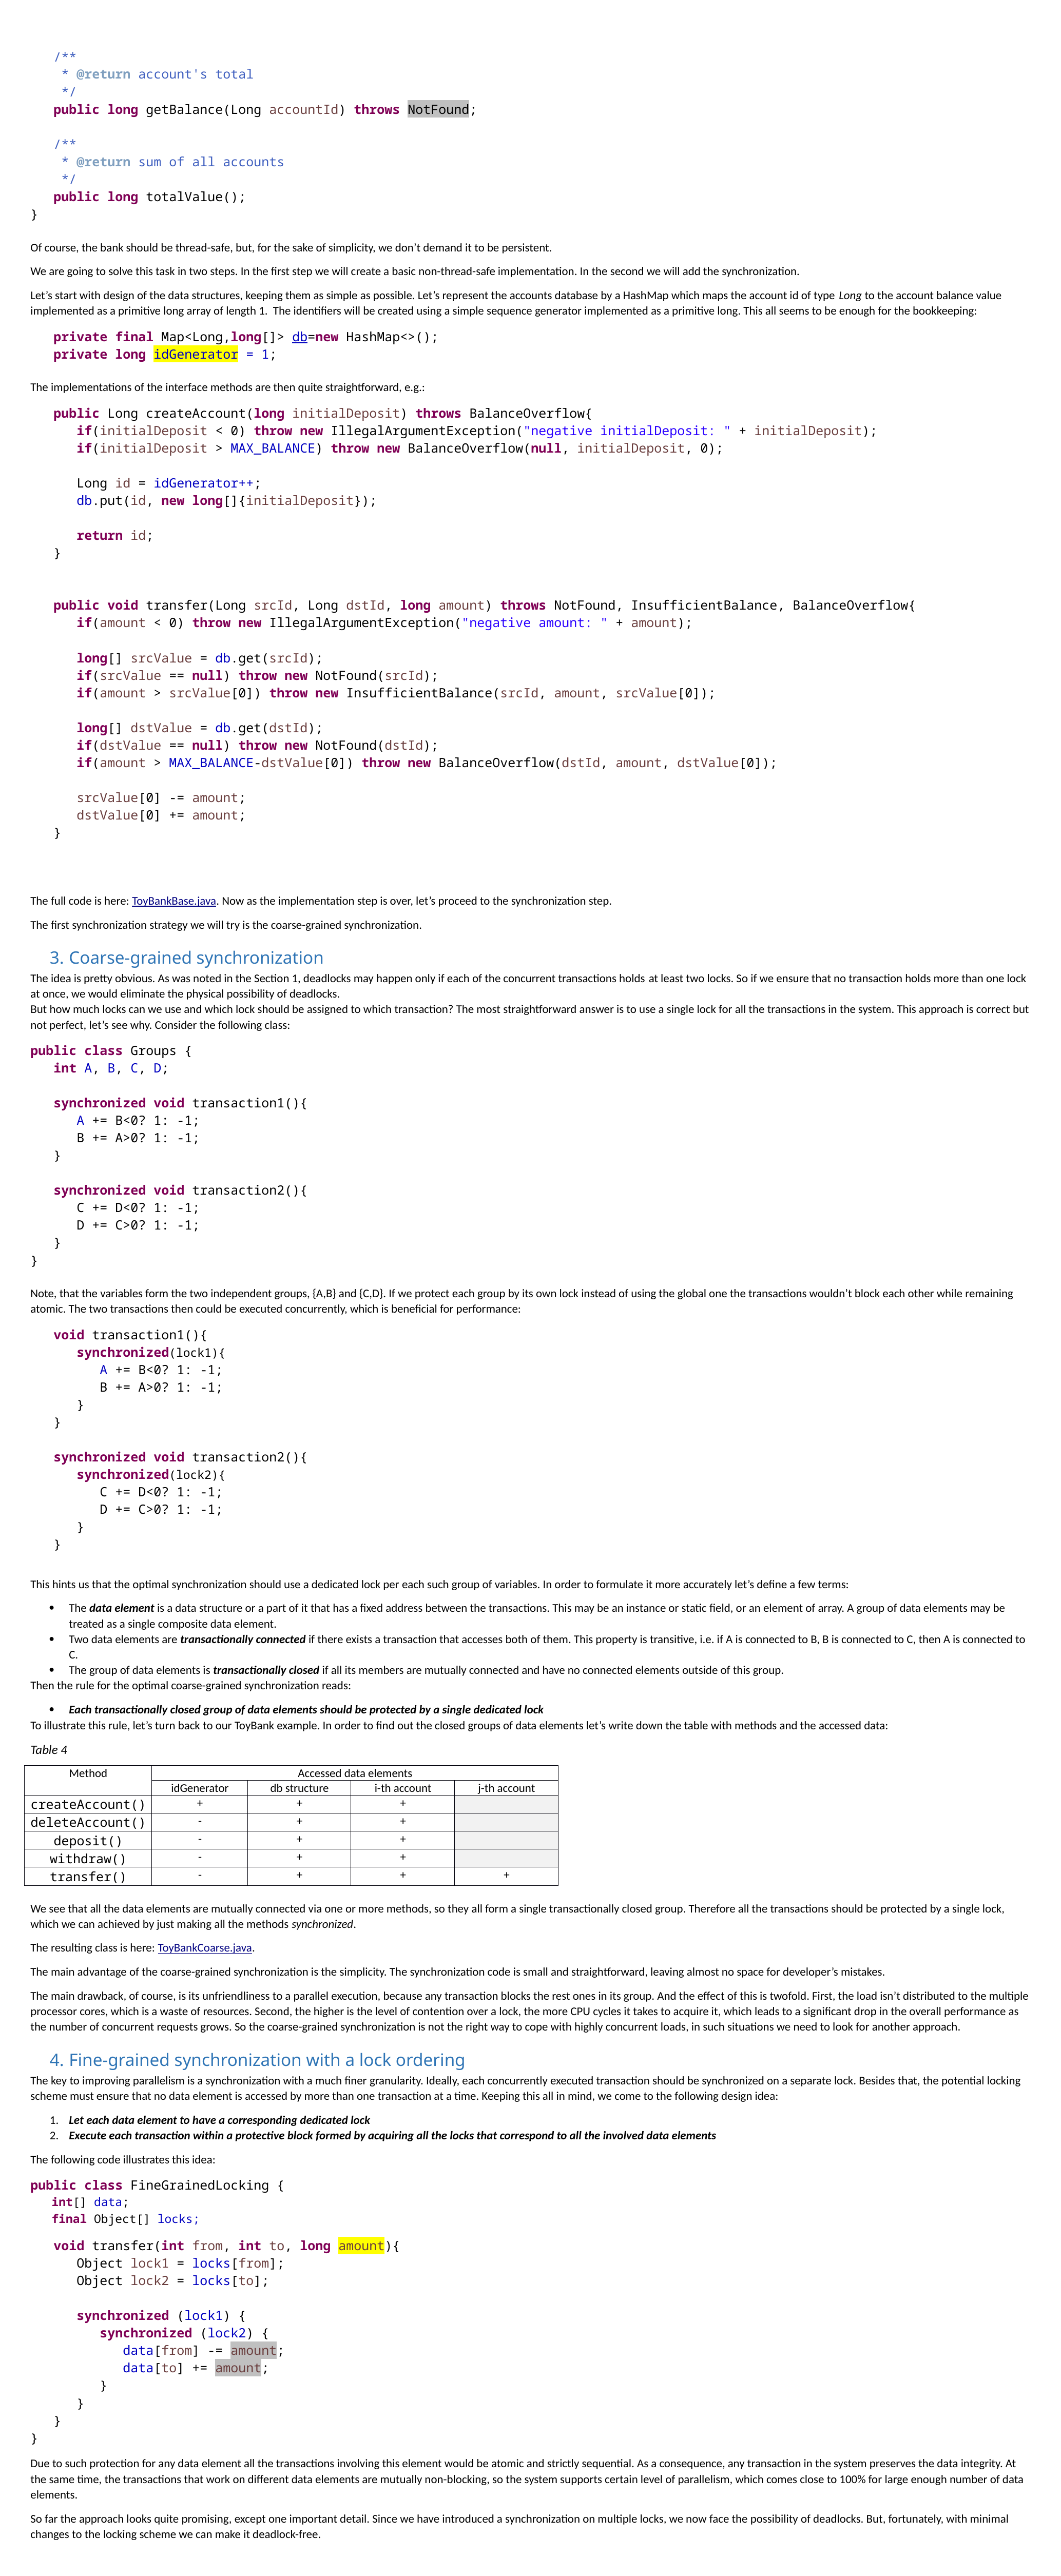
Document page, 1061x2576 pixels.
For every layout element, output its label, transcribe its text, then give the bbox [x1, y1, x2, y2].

text public long totalValue(); [30, 188, 1031, 205]
text /** [30, 48, 1031, 65]
text } [30, 205, 1031, 223]
text return id; [30, 526, 1031, 544]
table_cell j-th account [455, 1781, 558, 1795]
text dstValue[0] += amount; [30, 806, 1031, 824]
text void transaction1(){ [30, 1325, 1031, 1343]
text Of course, the bank should be thread-safe, but, for the sake of simplicity, we don’t demand it to be persistent. [30, 240, 1031, 255]
table_cell db structure [248, 1781, 351, 1795]
text } [30, 1518, 1031, 1535]
text int[] data; final Object[] locks; [30, 2193, 1031, 2227]
text if(dstValue == null) throw new NotFound(dstId); [30, 736, 1031, 753]
text The resulting class is here: ToyBankCoarse.java. [30, 1941, 1031, 1955]
text public void transfer(Long srcId, Long dstId, long amount) throws NotFound, InsufficientBalance, BalanceOverflow{ [30, 596, 1031, 614]
text Object lock2 = locks[to]; [30, 2272, 1031, 2289]
table_cell + [152, 1796, 247, 1813]
text The idea is pretty obvious. As was noted in the Section 1, deadlocks may happen only if each of the concurrent transactions holds at least two locks. So if we ensure that no transaction holds more than one lock at once, we would eliminate the physical possibility of deadlocks. But how much locks can we use and which lock should be assigned to which transaction? The most straightforward answer is to use a single lock for all the transactions in the system. This approach is correct but not perfect, let’s see why. Consider the following class: [30, 971, 1031, 1032]
table_cell transfer() [25, 1867, 151, 1885]
text */ [30, 170, 1031, 188]
table_cell [455, 1831, 558, 1849]
table_cell - [152, 1813, 247, 1831]
table_cell [455, 1796, 558, 1813]
text We see that all the data elements are mutually connected via one or more methods, so they all form a single transactionally closed group. Therefore all the transactions should be protected by a single lock, which we can achieved by just making all the methods synchronized. [30, 1885, 1031, 1931]
table_cell + [455, 1867, 558, 1885]
text D += C>0? 1: -1; [30, 1216, 1031, 1234]
text public class FineGrainedLocking { [30, 2176, 1031, 2193]
text * @return account's total [30, 65, 1031, 83]
table_cell idGenerator [152, 1781, 247, 1795]
text Long id = idGenerator++; [30, 474, 1031, 492]
text The key to improving parallelism is a synchronization with a much finer granularity. Ideally, each concurrently executed transaction should be synchronized on a separate lock. Besides that, the potential locking scheme must ensure that no data element is accessed by more than one transaction at a time. Keeping this all in mind, we come to the following design idea: [30, 2073, 1031, 2103]
text private final Map<Long,long[]> db=new HashMap<>(); [30, 327, 1031, 345]
text The following code illustrates this idea: [30, 2152, 1031, 2167]
table_cell i-th account [351, 1781, 454, 1795]
table_header Accessed data elements [152, 1766, 558, 1780]
text A += B<0? 1: -1; [30, 1360, 1031, 1378]
text * @return sum of all accounts [30, 152, 1031, 170]
subtitle Fine-grained synchronization with a lock ordering [50, 2048, 1031, 2071]
text /** [30, 135, 1031, 152]
table_cell + [351, 1831, 454, 1849]
text if(amount > MAX_BALANCE-dstValue[0]) throw new BalanceOverflow(dstId, amount, dstValue[0]); [30, 753, 1031, 771]
table_cell - [152, 1831, 247, 1849]
text */ [30, 83, 1031, 100]
text We are going to solve this task in two steps. In the first step we will create a basic non-thread-safe implementation. In the second we will add the synchronization. [30, 264, 1031, 279]
list Let each data element to have a corresponding dedicated lock [50, 2113, 1031, 2127]
text Then the rule for the optimal coarse-grained synchronization reads: [30, 1679, 1031, 1693]
text The first synchronization strategy we will try is the coarse-grained synchronization. [30, 918, 1031, 932]
table_cell - [152, 1849, 247, 1867]
text The full code is here: ToyBankBase.java. Now as the implementation step is over, let’s proceed to the synchronization step. [30, 893, 1031, 908]
list The data element is a data structure or a part of it that has a fixed address between the transactions. This may be an instance or static field, or an element of array. A group of data elements may be treated as a single composite data element. [50, 1601, 1031, 1631]
text } [30, 1395, 1031, 1413]
text Due to such protection for any data element all the transactions involving this element would be atomic and strictly sequential. As a consequence, any transaction in the system preserves the data integrity. At the same time, the transactions that work on different data elements are mutually non-blocking, so the system supports certain level of parallelism, which comes close to 100% for large enough number of data elements. [30, 2456, 1031, 2502]
list Each transactionally closed group of data elements should be protected by a single dedicated lock [50, 1702, 1031, 1716]
text synchronized (lock2) { [30, 2324, 1031, 2341]
table_cell + [248, 1867, 351, 1885]
table_cell deposit() [25, 1831, 151, 1849]
text } [30, 2376, 1031, 2394]
text } [30, 1413, 1031, 1431]
text C += D<0? 1: -1; [30, 1199, 1031, 1216]
text void transfer(int from, int to, long amount){ [30, 2237, 1031, 2254]
text public class Groups { [30, 1041, 1031, 1059]
text if(amount < 0) throw new IllegalArgumentException("negative amount: " + amount); [30, 614, 1031, 631]
text data[to] += amount; [30, 2359, 1031, 2376]
table_cell + [248, 1796, 351, 1813]
text long[] dstValue = db.get(dstId); [30, 718, 1031, 736]
text The main advantage of the coarse-grained synchronization is the simplicity. The synchronization code is small and straightforward, leaving almost no space for developer’s mistakes. [30, 1964, 1031, 1979]
text D += C>0? 1: -1; [30, 1500, 1031, 1518]
text if(initialDeposit > MAX_BALANCE) throw new BalanceOverflow(null, initialDeposit, 0); [30, 439, 1031, 456]
text Let’s start with design of the data structures, keeping them as simple as possible. Let’s represent the accounts database by a HashMap which maps the account id of type Long to the account balance value implemented as a primitive long array of length 1. The identifiers will be created using a simple sequence generator implemented as a primitive long. This all seems to be enough for the bookkeeping: [30, 288, 1031, 318]
table_cell - [152, 1867, 247, 1885]
table_cell [455, 1849, 558, 1867]
text db.put(id, new long[]{initialDeposit}); [30, 492, 1031, 509]
table_cell + [351, 1867, 454, 1885]
text To illustrate this rule, let’s turn back to our ToyBank example. In order to find out the closed groups of data elements let’s write down the table with methods and the accessed data: [30, 1718, 1031, 1732]
text The implementations of the interface methods are then quite straightforward, e.g.: [30, 380, 1031, 394]
text synchronized void transaction2(){ [30, 1181, 1031, 1199]
text The main drawback, of course, is its unfriendliness to a parallel execution, because any transaction blocks the rest ones in its group. And the effect of this is twofold. First, the load isn’t distributed to the multiple processor cores, which is a waste of resources. Second, the higher is the level of contention over a lock, the more CPU cycles it takes to acquire it, which leads to a significant drop in the overall performance as the number of concurrent requests grows. So the coarse-grained synchronization is not the right way to cope with highly concurrent loads, in such situations we need to look for another approach. [30, 1988, 1031, 2034]
text } [30, 1535, 1031, 1553]
text synchronized(lock2){ [30, 1466, 1031, 1483]
text A += B<0? 1: -1; [30, 1111, 1031, 1129]
text C += D<0? 1: -1; [30, 1483, 1031, 1500]
table_cell + [351, 1813, 454, 1831]
table_cell createAccount() [25, 1796, 151, 1813]
table_cell + [248, 1831, 351, 1849]
list Two data elements are transactionally connected if there exists a transaction that accesses both of them. This property is transitive, i.e. if A is connected to B, B is connected to C, then A is connected to C. [50, 1632, 1031, 1662]
table_cell deleteAccount() [25, 1813, 151, 1831]
text synchronized void transaction2(){ [30, 1448, 1031, 1466]
list Execute each transaction within a protective block formed by acquiring all the locks that correspond to all the involved data elements [50, 2128, 1031, 2142]
table_cell withdraw() [25, 1849, 151, 1867]
text B += A>0? 1: -1; [30, 1129, 1031, 1146]
subtitle Coarse-grained synchronization [50, 946, 1031, 969]
text } [30, 1251, 1031, 1286]
table_header Method [25, 1766, 151, 1795]
text if(initialDeposit < 0) throw new IllegalArgumentException("negative initialDeposit: " + initialDeposit); [30, 421, 1031, 439]
text This hints us that the optimal synchronization should use a dedicated lock per each such group of variables. In order to formulate it more accurately let’s define a few terms: [30, 1577, 1031, 1591]
text So far the approach looks quite promising, except one important detail. Since we have introduced a synchronization on multiple locks, we now face the possibility of deadlocks. But, fortunately, with minimal changes to the locking scheme we can make it deadlock-free. [30, 2511, 1031, 2541]
table_cell + [248, 1849, 351, 1867]
table_cell + [351, 1849, 454, 1867]
table_cell + [248, 1813, 351, 1831]
text } [30, 2411, 1031, 2429]
text data[from] -= amount; [30, 2341, 1031, 2359]
table_cell + [351, 1796, 454, 1813]
text public Long createAccount(long initialDeposit) throws BalanceOverflow{ [30, 404, 1031, 421]
text } [30, 1234, 1031, 1251]
text } [30, 824, 1031, 841]
text long[] srcValue = db.get(srcId); [30, 649, 1031, 666]
text } [30, 544, 1031, 561]
table_cell [455, 1813, 558, 1831]
text int A, B, C, D; [30, 1059, 1031, 1076]
text Note, that the variables form the two independent groups, {A,B} and {C,D}. If we protect each group by its own lock instead of using the global one the transactions wouldn’t block each other while remaining atomic. The two transactions then could be executed concurrently, which is beneficial for performance: [30, 1286, 1031, 1316]
text } [30, 2429, 1031, 2446]
text synchronized (lock1) { [30, 2307, 1031, 2324]
text srcValue[0] -= amount; [30, 789, 1031, 806]
text public long getBalance(Long accountId) throws NotFound; [30, 100, 1031, 118]
text } [30, 2394, 1031, 2411]
text synchronized void transaction1(){ [30, 1094, 1031, 1111]
list The group of data elements is transactionally closed if all its members are mutually connected and have no connected elements outside of this group. [50, 1663, 1031, 1677]
text Table 4 [30, 1742, 1031, 1758]
text B += A>0? 1: -1; [30, 1378, 1031, 1395]
text if(amount > srcValue[0]) throw new InsufficientBalance(srcId, amount, srcValue[0]); [30, 684, 1031, 701]
text if(srcValue == null) throw new NotFound(srcId); [30, 666, 1031, 684]
text Object lock1 = locks[from]; [30, 2254, 1031, 2272]
text synchronized(lock1){ [30, 1343, 1031, 1360]
text } [30, 1146, 1031, 1164]
text private long idGenerator = 1; [30, 345, 1031, 362]
